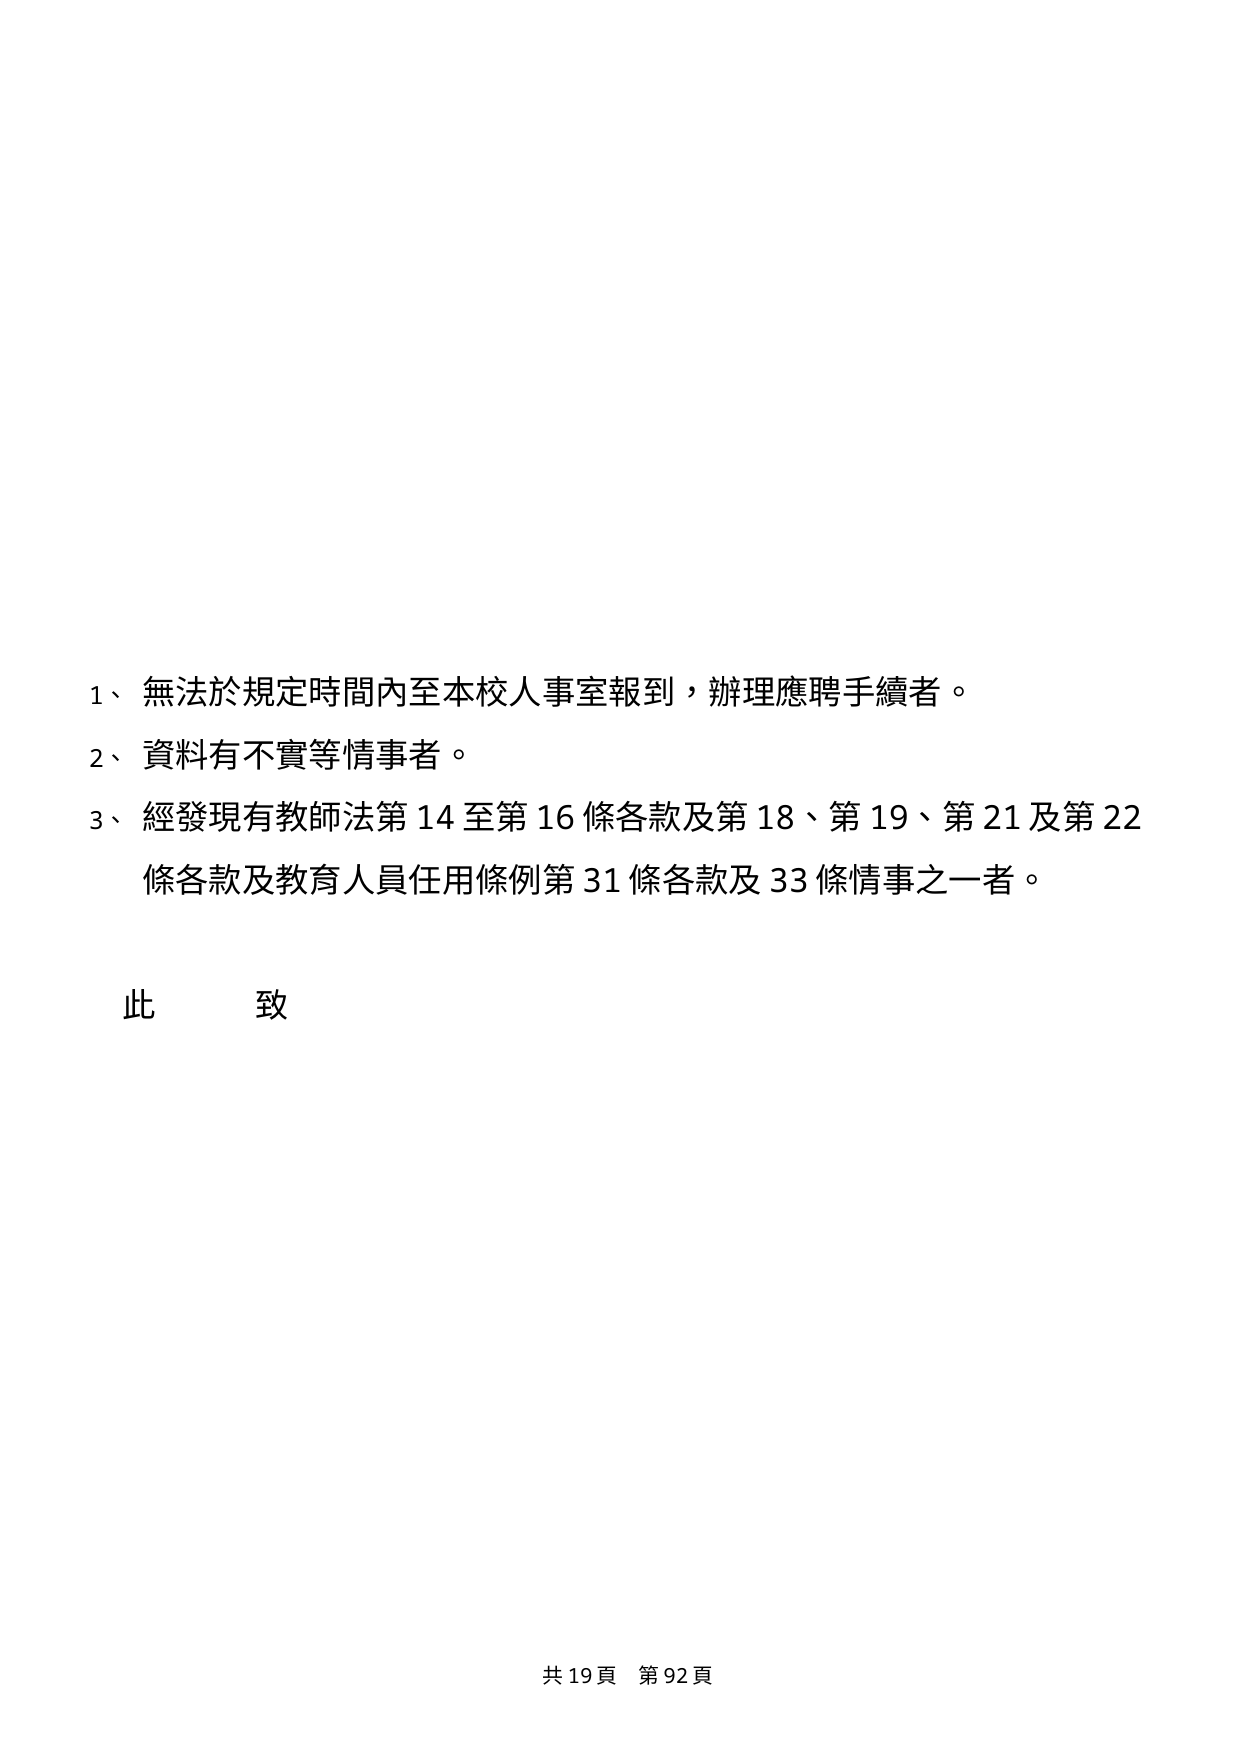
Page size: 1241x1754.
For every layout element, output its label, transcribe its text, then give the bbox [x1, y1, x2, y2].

text 此 致 [89, 961, 1167, 1023]
list 無法於規定時間內至本校人事室報到，辦理應聘手續者。 [89, 648, 1167, 711]
list 資料有不實等情事者。 [89, 711, 1167, 773]
list 經發現有教師法第14至第16條各款及第18、第19、第21及第22條各款及教育人員任用條例第31條各款及33條情事之一者。 [89, 773, 1167, 898]
